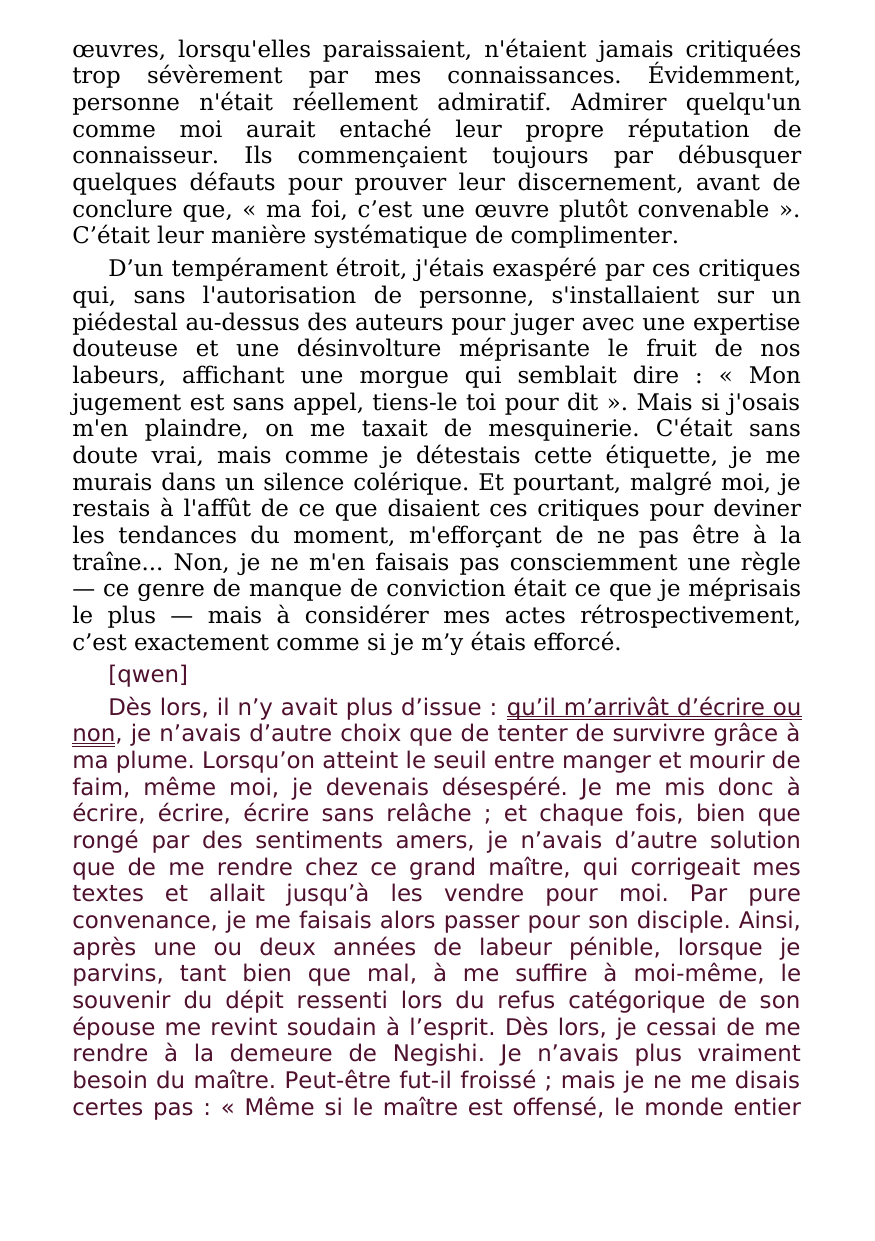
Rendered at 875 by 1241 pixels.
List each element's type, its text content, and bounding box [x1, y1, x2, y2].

text œuvres, lorsqu'elles paraissaient, n'étaient jamais critiquées trop sévèrement par mes connaissances. Évidemment, personne n'était réellement admiratif. Admirer quelqu'un comme moi aurait entaché leur propre réputation de connaisseur. Ils commençaient toujours par débusquer quelques défauts pour prouver leur discernement, avant de conclure que, « ma foi, c’est une œuvre plutôt convenable ». C’était leur manière systématique de complimenter. [72, 36, 802, 249]
text Dès lors, il n’y avait plus d’issue : qu’il m’arrivât d’écrire ou non, je n’avais d’autre choix que de tenter de survivre grâce à ma plume. Lorsqu’on atteint le seuil entre manger et mourir de faim, même moi, je devenais désespéré. Je me mis donc à écrire, écrire, écrire sans relâche ; et chaque fois, bien que rongé par des sentiments amers, je n’avais d’autre solution que de me rendre chez ce grand maître, qui corrigeait mes textes et allait jusqu’à les vendre pour moi. Par pure convenance, je me faisais alors passer pour son disciple. Ainsi, après une ou deux années de labeur pénible, lorsque je parvins, tant bien que mal, à me suffire à moi-même, le souvenir du dépit ressenti lors du refus catégorique de son épouse me revint soudain à l’esprit. Dès lors, je cessai de me rendre à la demeure de Negishi. Je n’avais plus vraiment besoin du maître. Peut-être fut-il froissé ; mais je ne me disais certes pas : « Même si le maître est offensé, le monde entier [72, 694, 802, 1121]
text [qwen] [72, 661, 802, 688]
text D’un tempérament étroit, j'étais exaspéré par ces critiques qui, sans l'autorisation de personne, s'installaient sur un piédestal au-dessus des auteurs pour juger avec une expertise douteuse et une désinvolture méprisante le fruit de nos labeurs, affichant une morgue qui semblait dire : « Mon jugement est sans appel, tiens-le toi pour dit ». Mais si j'osais m'en plaindre, on me taxait de mesquinerie. C'était sans doute vrai, mais comme je détestais cette étiquette, je me murais dans un silence colérique. Et pourtant, malgré moi, je restais à l'affût de ce que disaient ces critiques pour deviner les tendances du moment, m'efforçant de ne pas être à la traîne... Non, je ne m'en faisais pas consciemment une règle — ce genre de manque de conviction était ce que je méprisais le plus — mais à considérer mes actes rétrospectivement, c’est exactement comme si je m’y étais efforcé. [72, 255, 802, 655]
